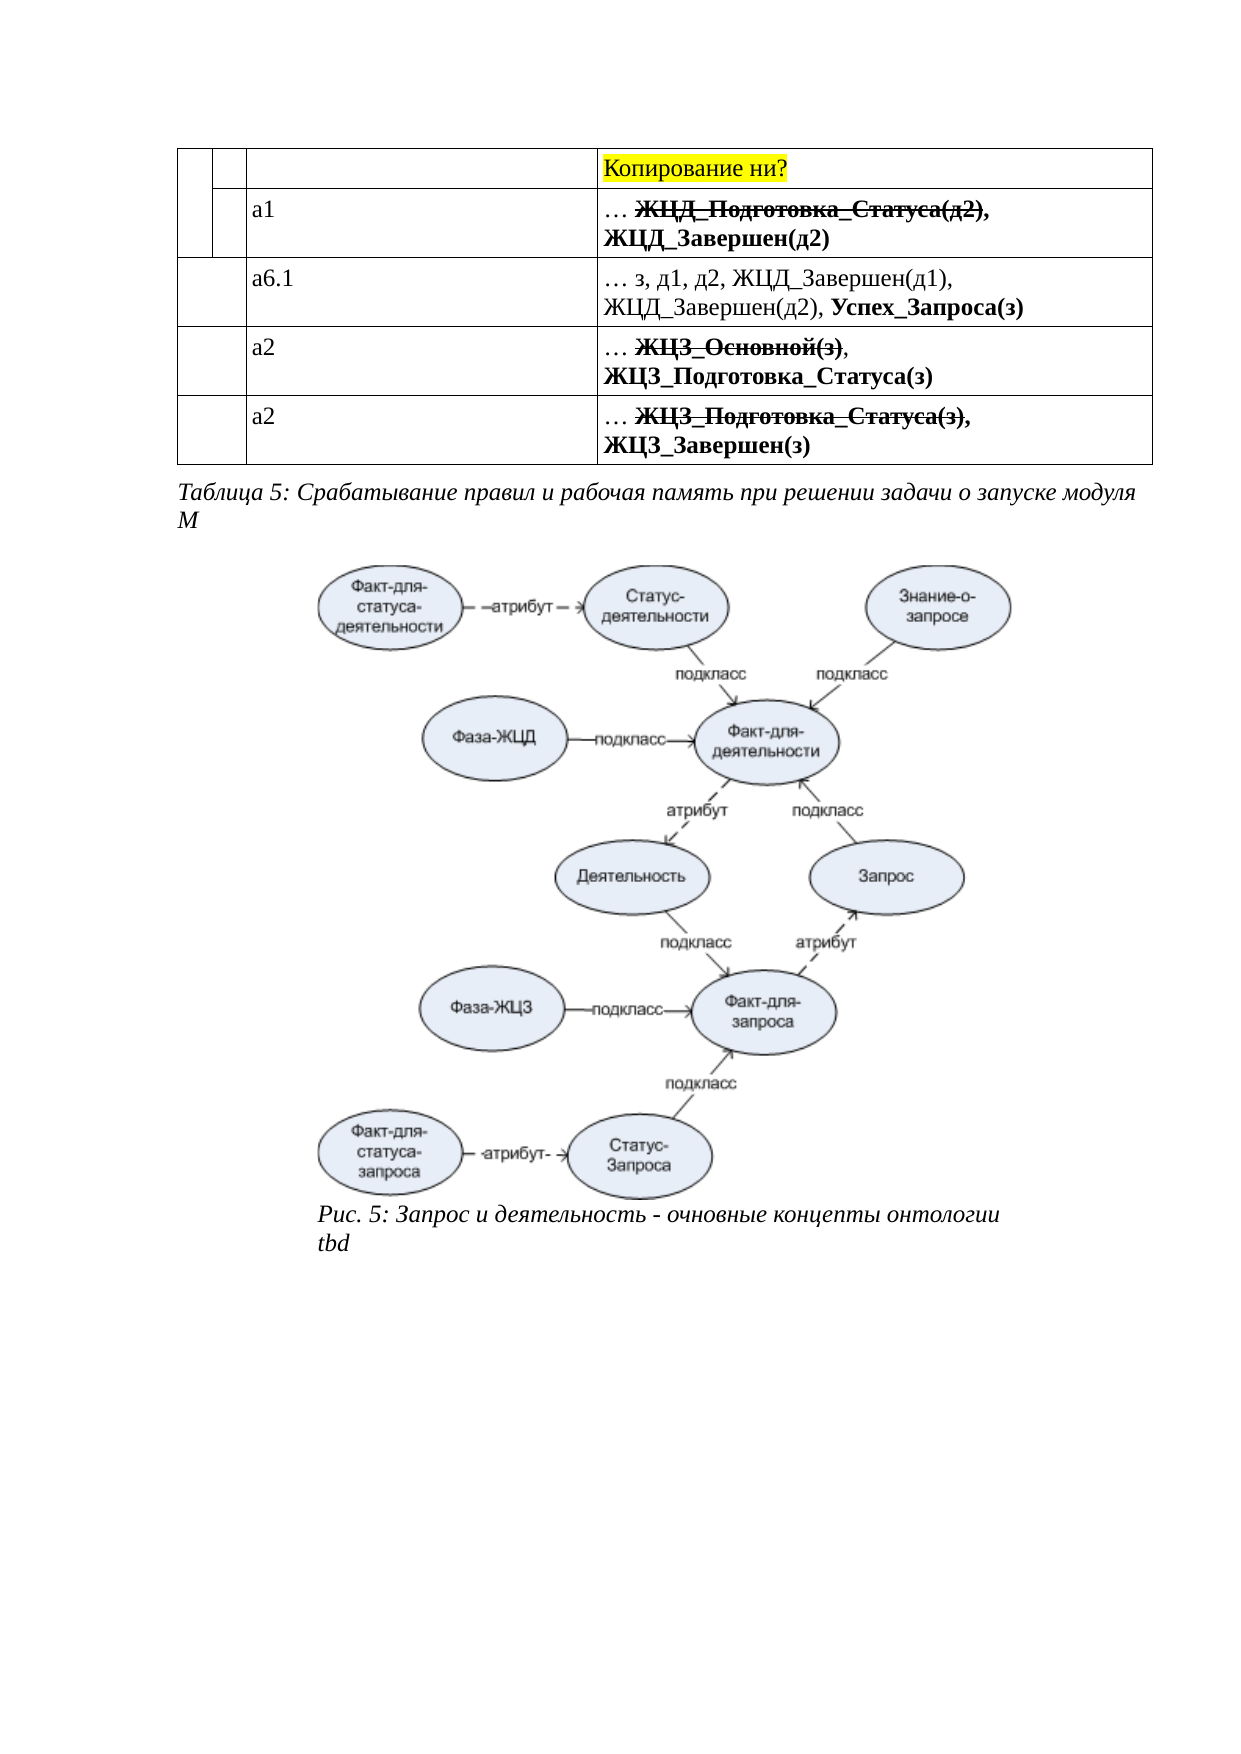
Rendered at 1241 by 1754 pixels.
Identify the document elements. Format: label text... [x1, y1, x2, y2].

table_cell [247, 149, 597, 188]
text Рис. 5: Запрос и деятельность - очновные концепты онтологии tbd [317, 1200, 1011, 1257]
table_cell а2 [247, 396, 597, 464]
table_cell [178, 327, 246, 395]
picture [317, 565, 1012, 1200]
table_cell [213, 189, 246, 257]
table_cell а2 [247, 327, 597, 395]
table_cell [178, 258, 246, 326]
text Таблица 5: Срабатывание правил и рабочая память при решении задачи о запуске модуля М [177, 477, 1152, 534]
table_cell … з, д1, д2, ЖЦД_Завершен(д1), ЖЦД_Завершен(д2), Успех_Запроса(з) [598, 258, 1152, 326]
table_cell а1 [247, 189, 597, 257]
table_cell … ЖЦД_Подготовка_Статуса(д2), ЖЦД_Завершен(д2) [598, 189, 1152, 257]
table_cell [178, 396, 246, 464]
table_cell … ЖЦЗ_Основной(з), ЖЦЗ_Подготовка_Cтатуса(з) [598, 327, 1152, 395]
table_cell [213, 149, 246, 188]
table_cell … ЖЦЗ_Подготовка_Cтатуса(з), ЖЦЗ_Завершен(з) [598, 396, 1152, 464]
table_cell Копирование ни? [598, 149, 1152, 188]
table_cell [178, 149, 212, 257]
table_cell а6.1 [247, 258, 597, 326]
